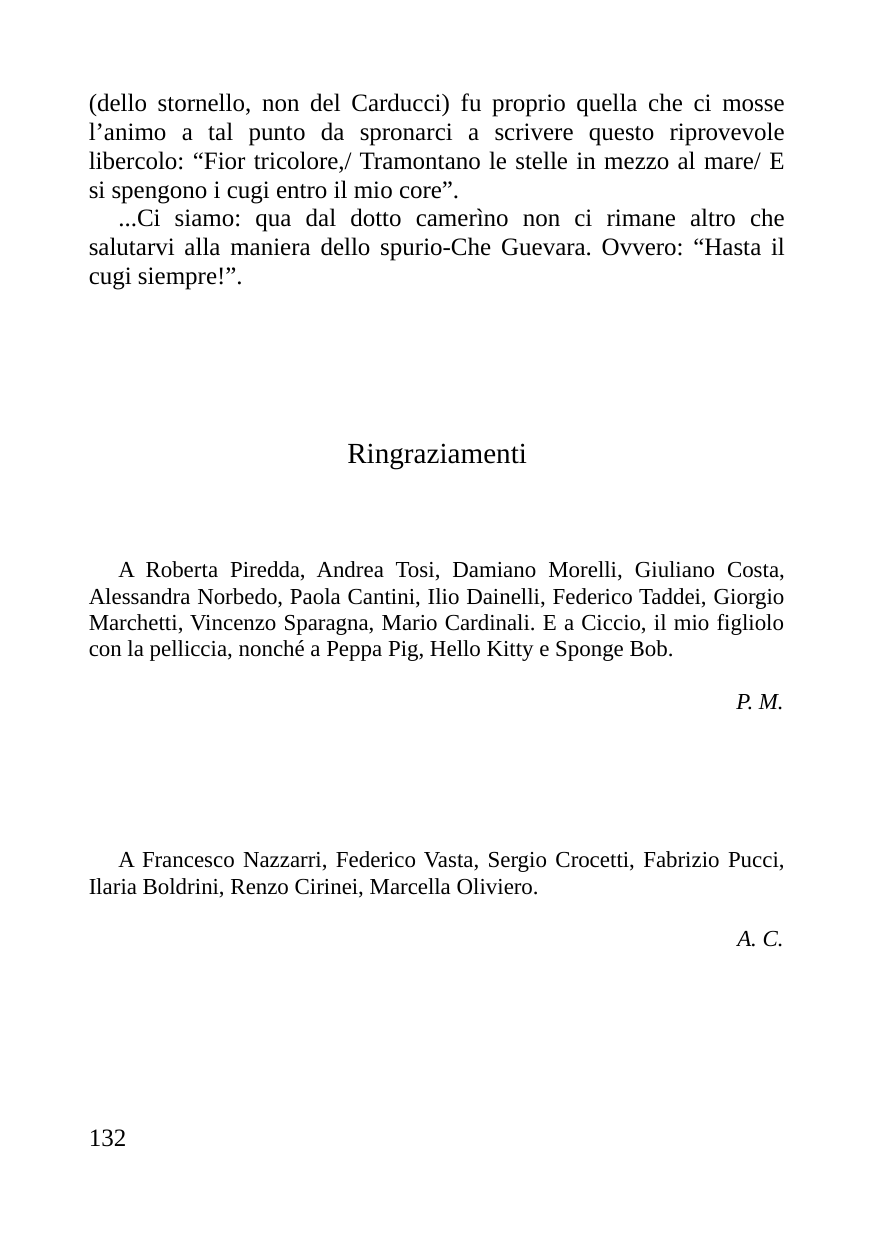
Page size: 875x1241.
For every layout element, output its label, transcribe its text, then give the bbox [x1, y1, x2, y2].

text A Francesco Nazzarri, Federico Vasta, Sergio Crocetti, Fabrizio Pucci, Ilaria Boldrini, Renzo Cirinei, Marcella Oliviero. [88, 846, 786, 899]
text P. M. [88, 688, 786, 767]
text ...Ci siamo: qua dal dotto camerìno non ci rimane altro che salutarvi alla maniera dello spurio-Che Guevara. Ovvero: “Hasta il cugi siempre!”. [88, 203, 786, 290]
text (dello stornello, non del Carducci) fu proprio quella che ci mosse l’animo a tal punto da spronarci a scrivere questo riprovevole libercolo: “Fior tricolore,/ Tramontano le stelle in mezzo al mare/ E si spengono i cugi entro il mio core”. [88, 88, 786, 203]
text A Roberta Piredda, Andrea Tosi, Damiano Morelli, Giuliano Costa, Alessandra Norbedo, Paola Cantini, Ilio Dainelli, Federico Taddei, Giorgio Marchetti, Vincenzo Sparagna, Mario Cardinali. E a Ciccio, il mio figliolo con la pelliccia, nonché a Peppa Pig, Hello Kitty e Sponge Bob. [88, 556, 786, 662]
subtitle Ringraziamenti [88, 437, 786, 470]
text A. C. [88, 925, 786, 952]
